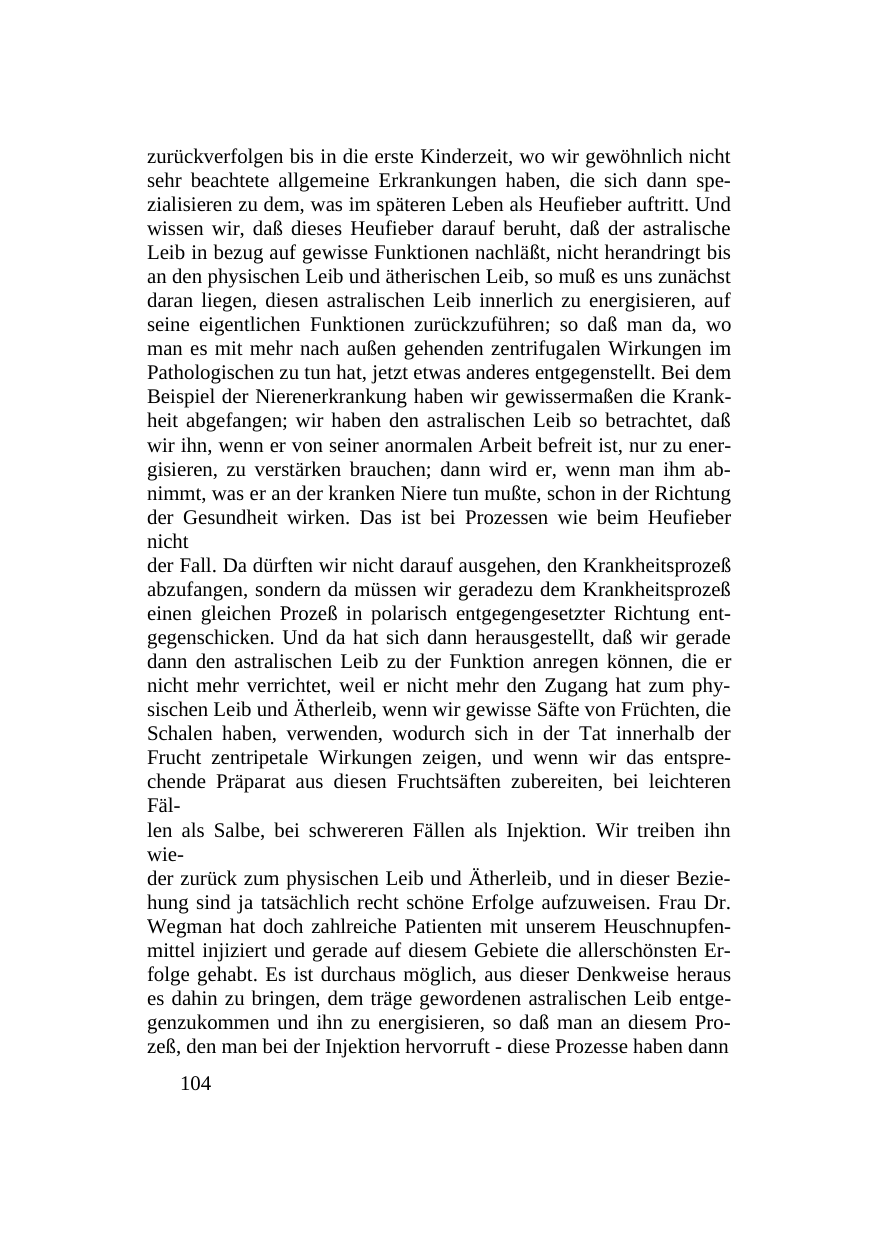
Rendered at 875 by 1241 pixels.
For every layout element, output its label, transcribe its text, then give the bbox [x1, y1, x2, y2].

text 104 [180, 1071, 732, 1095]
text zurückverfolgen bis in die erste Kinderzeit, wo wir gewöhnlich nicht sehr beachtete allgemeine Erkrankungen haben, die sich dann spe- zialisieren zu dem, was im späteren Leben als Heufieber auftritt. Und wissen wir, daß dieses Heufieber darauf beruht, daß der astralische Leib in bezug auf gewisse Funktionen nachläßt, nicht herandringt bis an den physischen Leib und ätherischen Leib, so muß es uns zunächst daran liegen, diesen astralischen Leib innerlich zu energisieren, auf seine eigentlichen Funktionen zurückzuführen; so daß man da, wo man es mit mehr nach außen gehenden zentrifugalen Wirkungen im Pathologischen zu tun hat, jetzt etwas anderes entgegenstellt. Bei dem Beispiel der Nierenerkrankung haben wir gewissermaßen die Krank- heit abgefangen; wir haben den astralischen Leib so betrachtet, daß wir ihn, wenn er von seiner anormalen Arbeit befreit ist, nur zu ener- gisieren, zu verstärken brauchen; dann wird er, wenn man ihm ab- nimmt, was er an der kranken Niere tun mußte, schon in der Richtung der Gesundheit wirken. Das ist bei Prozessen wie beim Heufieber nicht der Fall. Da dürften wir nicht darauf ausgehen, den Krankheitsprozeß abzufangen, sondern da müssen wir geradezu dem Krankheitsprozeß einen gleichen Prozeß in polarisch entgegengesetzter Richtung ent- gegenschicken. Und da hat sich dann herausgestellt, daß wir gerade dann den astralischen Leib zu der Funktion anregen können, die er nicht mehr verrichtet, weil er nicht mehr den Zugang hat zum phy- sischen Leib und Ätherleib, wenn wir gewisse Säfte von Früchten, die Schalen haben, verwenden, wodurch sich in der Tat innerhalb der Frucht zentripetale Wirkungen zeigen, und wenn wir das entspre- chende Präparat aus diesen Fruchtsäften zubereiten, bei leichteren Fäl- len als Salbe, bei schwereren Fällen als Injektion. Wir treiben ihn wie- der zurück zum physischen Leib und Ätherleib, und in dieser Bezie- hung sind ja tatsächlich recht schöne Erfolge aufzuweisen. Frau Dr. Wegman hat doch zahlreiche Patienten mit unserem Heuschnupfen- mittel injiziert und gerade auf diesem Gebiete die allerschönsten Er- folge gehabt. Es ist durchaus möglich, aus dieser Denkweise heraus es dahin zu bringen, dem träge gewordenen astralischen Leib entge- genzukommen und ihn zu energisieren, so daß man an diesem Pro- zeß, den man bei der Injektion hervorruft - diese Prozesse haben dann [147, 144, 732, 1058]
